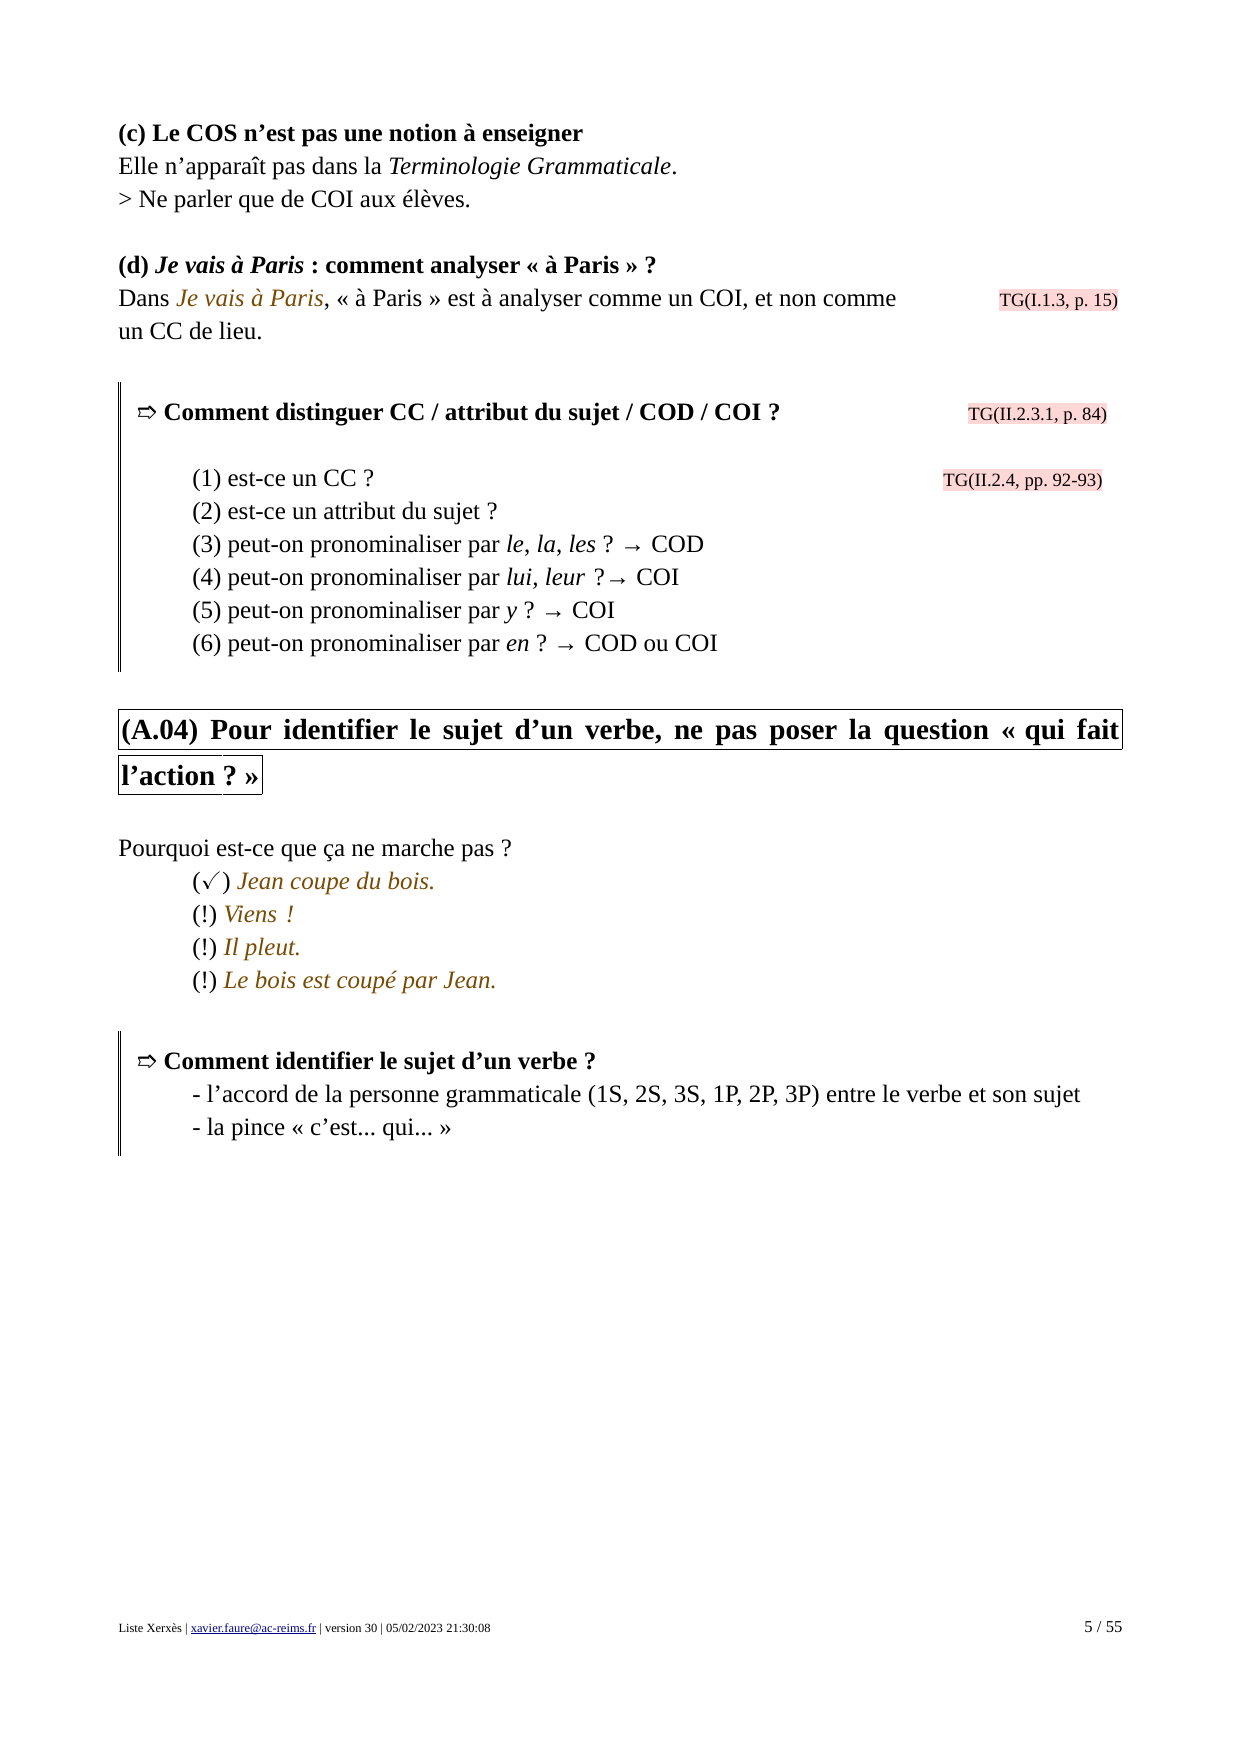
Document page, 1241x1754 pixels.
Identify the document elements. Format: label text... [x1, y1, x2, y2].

text ➱ Comment identifier le sujet d’un verbe ? [121, 1031, 1122, 1064]
text (1) est-ce un CC ? TG(II.2.4, pp. 92-93) [121, 448, 1122, 481]
text (!) Viens ! [118, 899, 1122, 928]
text (!) Le bois est coupé par Jean. [118, 965, 1122, 994]
text (2) est-ce un attribut du sujet ? [121, 481, 1122, 514]
text - la pince « c’est... qui... » [121, 1097, 1122, 1156]
text Pourquoi est-ce que ça ne marche pas ? [118, 833, 1122, 862]
text (A.04) Pour identifier le sujet d’un verbe, ne pas poser la question « qui fait [119, 710, 1122, 749]
text (5) peut-on pronominaliser par y ? → COI [121, 580, 1122, 613]
text ➱ Comment distinguer CC / attribut du sujet / COD / COI ? TG(II.2.3.1, p. 84) [121, 382, 1122, 426]
text (c) Le COS n’est pas une notion à enseigner [118, 118, 1122, 147]
text (4) peut-on pronominaliser par lui, leur ?→ COI [121, 547, 1122, 580]
text (3) peut-on pronominaliser par le, la, les ? → COD [121, 514, 1122, 547]
text (d) Je vais à Paris : comment analyser « à Paris » ? [118, 250, 1122, 279]
text Dans Je vais à Paris, « à Paris » est à analyser comme un COI, et non comme TG(I.1.3, p. 15) [118, 283, 1122, 312]
text (!) Il pleut. [118, 932, 1122, 961]
text un CC de lieu. [118, 316, 1122, 345]
text l’action ? » [118, 750, 1122, 794]
text (✓) Jean coupe du bois. [118, 866, 1122, 895]
text Elle n’apparaît pas dans la Terminologie Grammaticale. [118, 151, 1122, 180]
text > Ne parler que de COI aux élèves. [118, 184, 1122, 213]
text (6) peut-on pronominaliser par en ? → COD ou COI [121, 613, 1122, 672]
text - l’accord de la personne grammaticale (1S, 2S, 3S, 1P, 2P, 3P) entre le verbe et son sujet [121, 1064, 1122, 1097]
